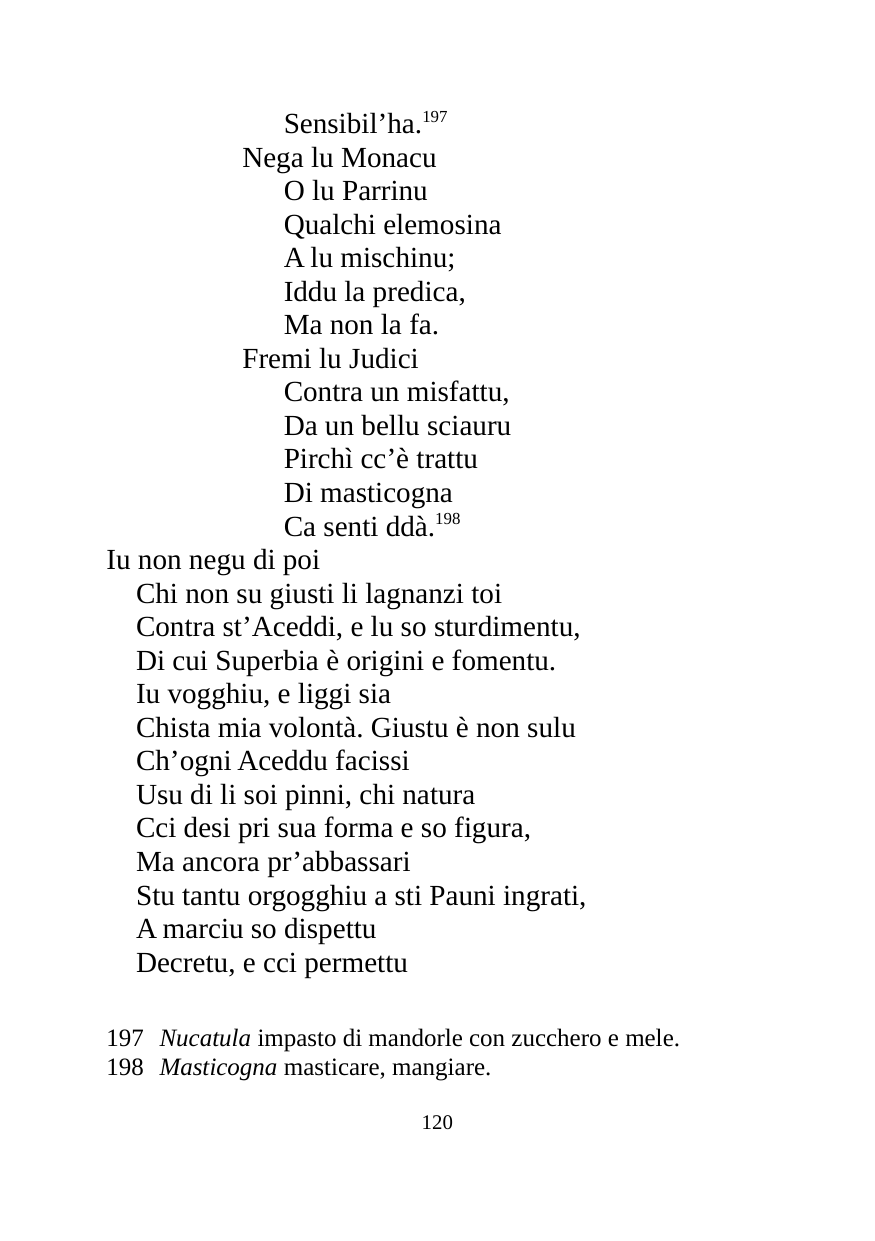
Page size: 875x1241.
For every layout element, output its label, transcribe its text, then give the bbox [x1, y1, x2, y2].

text Nucatula impasto di mandorle con zucchero e mele. [106, 1023, 768, 1052]
text Nega lu Monacu O lu Parrinu Qualchi elemosina A lu mischinu; Iddu la predica, Ma non la fa. [242, 140, 768, 341]
text Sensibil’ha. [242, 106, 768, 140]
text Masticogna masticare, mangiare. [106, 1052, 768, 1080]
text Iu non negu di poi Chi non su giusti li lagnanzi toi Contra st’Aceddi, e lu so sturdimentu, Di cui Superbia è origini e fomentu. Iu vogghiu, e liggi sia Chista mia volontà. Giustu è non sulu Ch’ogni Aceddu facissi Usu di li soi pinni, chi natura Cci desi pri sua forma e so figura, Ma ancora pr’abbassari Stu tantu orgogghiu a sti Pauni ingrati, A marciu so dispettu Decretu, e cci permettu [106, 542, 768, 978]
text Fremi lu Judici Contra un misfattu, Da un bellu sciauru Pirchì cc’è trattu Di masticogna Ca senti ddà. [242, 341, 768, 542]
